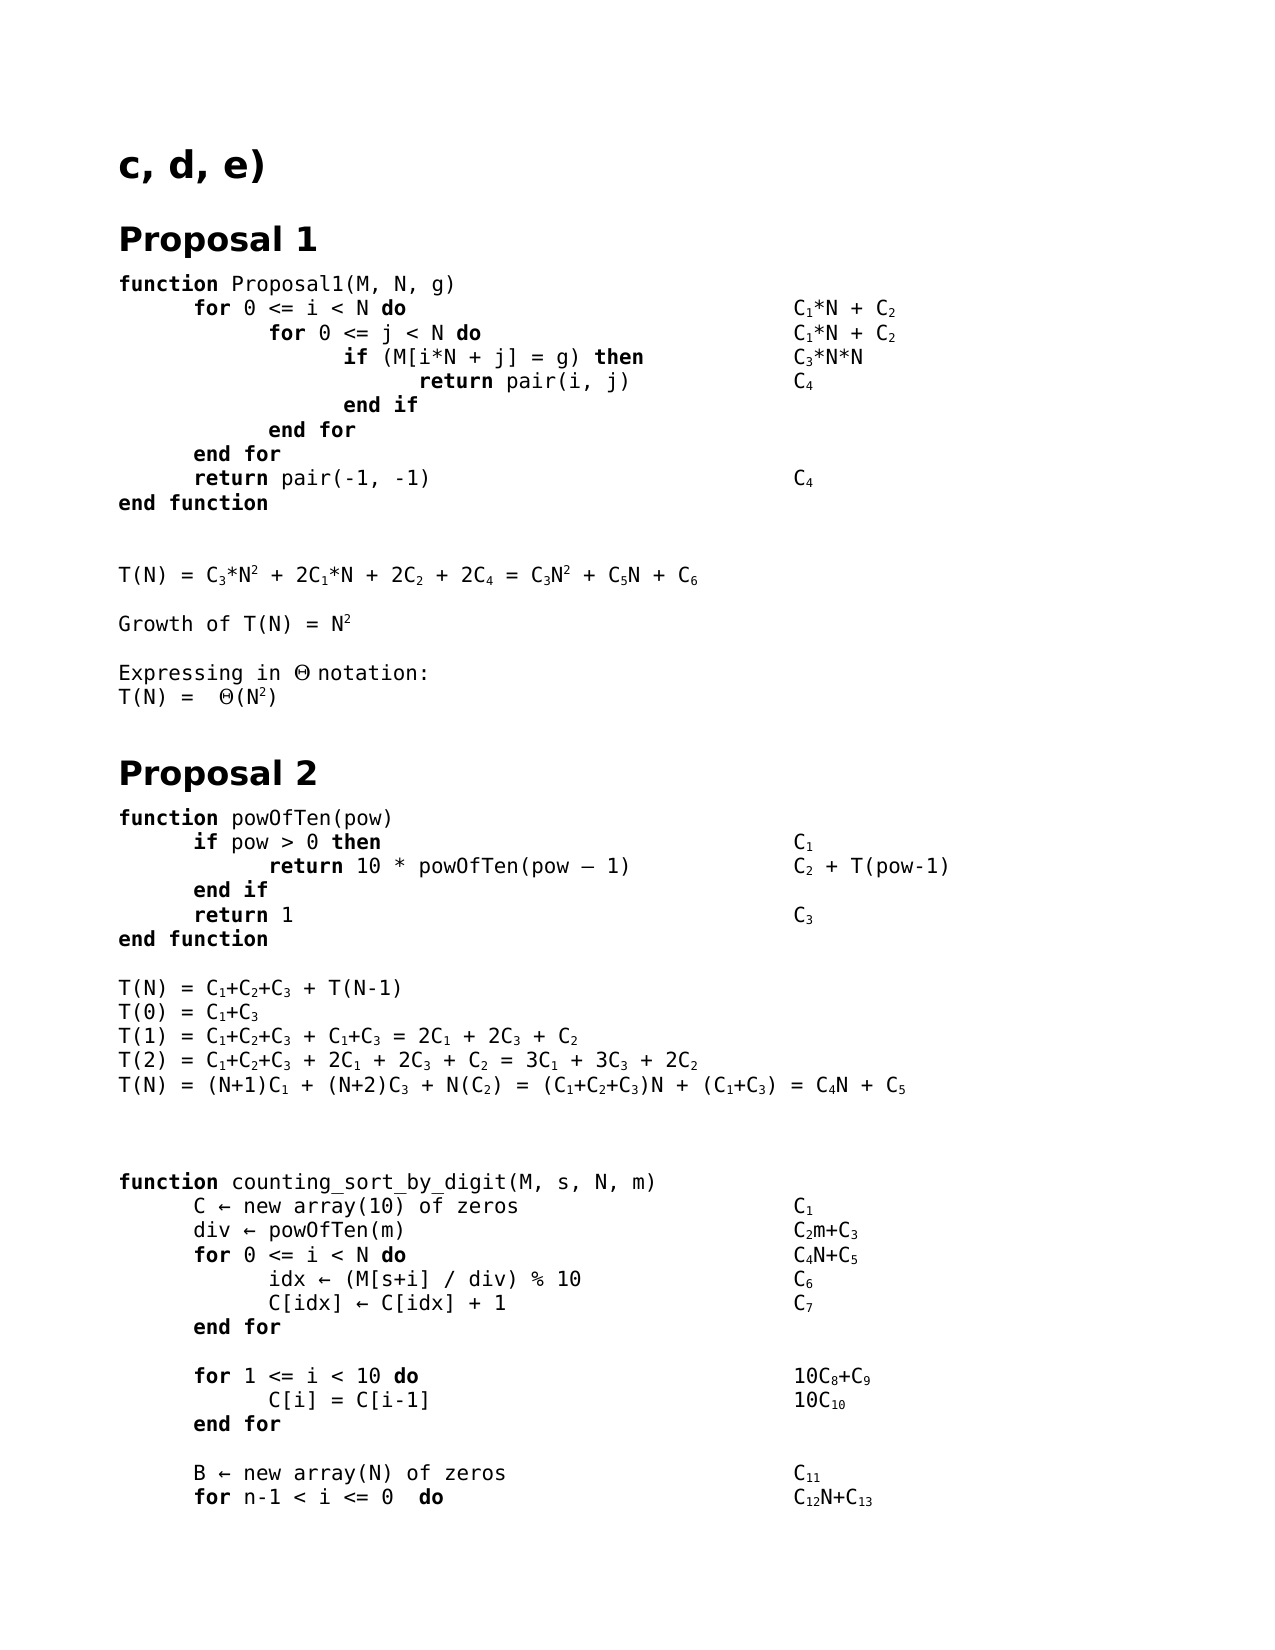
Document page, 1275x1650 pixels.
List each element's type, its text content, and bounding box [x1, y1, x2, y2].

text function powOfTen(pow) [118, 806, 1157, 830]
text T(N) = C3*N2 + 2C1*N + 2C2 + 2C4 = C3N2 + C5N + C6 [118, 563, 1157, 588]
text idx ← (M[s+i] / div) % 10 C6 [118, 1267, 1157, 1291]
text end if [118, 393, 1157, 418]
text end function [118, 927, 1157, 951]
text for n-1 < i <= 0 do C12N+C13 [118, 1485, 1157, 1509]
text for 0 <= i < N do C1*N + C2 [118, 296, 1157, 321]
text return 10 * powOfTen(pow – 1) C2 + T(pow-1) [118, 854, 1157, 878]
text end if [118, 878, 1157, 903]
text for 1 <= i < 10 do 10C8+C9 [118, 1364, 1157, 1388]
text end for [118, 1315, 1157, 1340]
text C[idx] ← C[idx] + 1 C7 [118, 1291, 1157, 1315]
text function Proposal1(M, N, g) [118, 272, 1157, 296]
text return 1 C3 [118, 903, 1157, 927]
text T(N) = C1+C2+C3 + T(N-1) [118, 976, 1157, 1000]
text return pair(i, j) C4 [118, 369, 1157, 393]
text return pair(-1, -1) C4 [118, 466, 1157, 491]
text T(1) = C1+C2+C3 + C1+C3 = 2C1 + 2C3 + C2 [118, 1024, 1157, 1048]
text end for [118, 418, 1157, 442]
text T(N) = (N+1)C1 + (N+2)C3 + N(C2) = (C1+C2+C3)N + (C1+C3) = C4N + C5 [118, 1073, 1157, 1097]
text for 0 <= j < N do C1*N + C2 [118, 321, 1157, 345]
subtitle Proposal 1 [118, 221, 1157, 260]
text if pow > 0 then C1 [118, 830, 1157, 854]
text C ← new array(10) of zeros C1 [118, 1194, 1157, 1218]
text end for [118, 1412, 1157, 1437]
subtitle Proposal 2 [118, 754, 1157, 793]
text C[i] = C[i-1] 10C10 [118, 1388, 1157, 1412]
text if (M[i*N + j] = g) then C3*N*N [118, 345, 1157, 369]
text T(N) = Θ(N2) [118, 685, 1157, 709]
text for 0 <= i < N do C4N+C5 [118, 1243, 1157, 1267]
subtitle c, d, e) [118, 143, 1157, 187]
text Growth of T(N) = N2 [118, 612, 1157, 636]
text T(2) = C1+C2+C3 + 2C1 + 2C3 + C2 = 3C1 + 3C3 + 2C2 [118, 1048, 1157, 1073]
text function counting_sort_by_digit(M, s, N, m) [118, 1170, 1157, 1194]
text div ← powOfTen(m) C2m+C3 [118, 1218, 1157, 1243]
text B ← new array(N) of zeros C11 [118, 1461, 1157, 1485]
text end function [118, 491, 1157, 515]
text Expressing in Θ notation: [118, 661, 1157, 685]
text T(0) = C1+C3 [118, 1000, 1157, 1024]
text end for [118, 442, 1157, 466]
